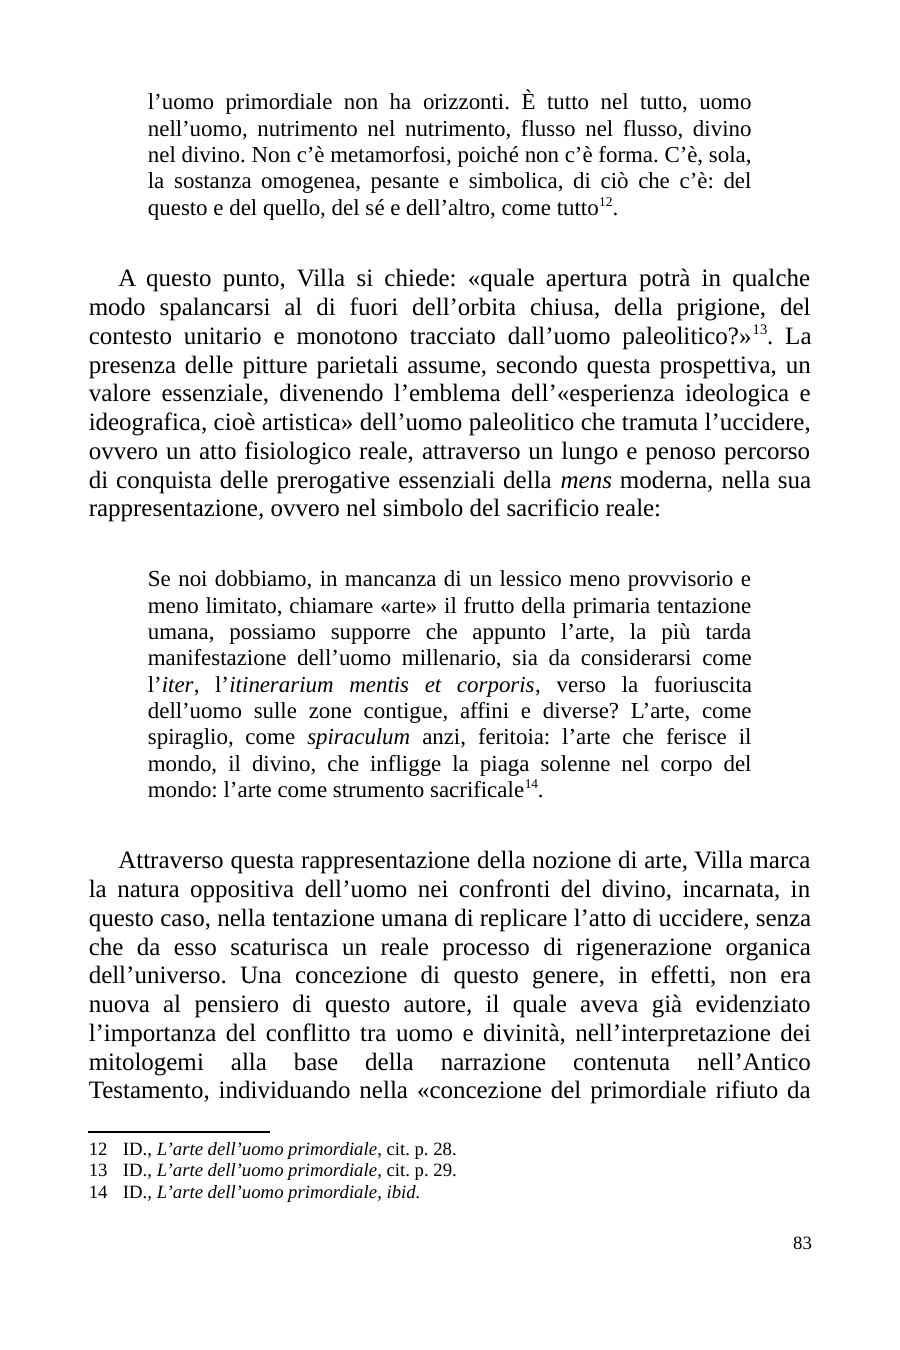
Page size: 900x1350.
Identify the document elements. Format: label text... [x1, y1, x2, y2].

text Se noi dobbiamo, in mancanza di un lessico meno provvisorio e meno limitato, chiamare «arte» il frutto della primaria tentazione umana, possiamo supporre che appunto l’arte, la più tarda manifestazione dell’uomo millenario, sia da considerarsi come l’iter, l’itinerarium mentis et corporis, verso la fuoriuscita dell’uomo sulle zone contigue, affini e diverse? L’arte, come spiraglio, come spiraculum anzi, feritoia: l’arte che ferisce il mondo, il divino, che infligge la piaga solenne nel corpo del mondo: l’arte come strumento sacrificale. [148, 565, 752, 802]
text ID., L’arte dell’uomo primordiale, ibid. [88, 1181, 811, 1202]
text ID., L’arte dell’uomo primordiale, cit. p. 29. [88, 1159, 811, 1181]
text l’uomo primordiale non ha orizzonti. È tutto nel tutto, uomo nell’uomo, nutrimento nel nutrimento, flusso nel flusso, divino nel divino. Non c’è metamorfosi, poiché non c’è forma. C’è, sola, la sostanza omogenea, pesante e simbolica, di ciò che c’è: del questo e del quello, del sé e dell’altro, come tutto. [148, 88, 752, 220]
text Attraverso questa rappresentazione della nozione di arte, Villa marca la natura oppositiva dell’uomo nei confronti del divino, incarnata, in questo caso, nella tentazione umana di replicare l’atto di uccidere, senza che da esso scaturisca un reale processo di rigenerazione organica dell’universo. Una concezione di questo genere, in effetti, non era nuova al pensiero di questo autore, il quale aveva già evidenziato l’importanza del conflitto tra uomo e divinità, nell’interpretazione dei mitologemi alla base della narrazione contenuta nell’Antico Testamento, individuando nella «concezione del primordiale rifiuto da [88, 846, 811, 1104]
text A questo punto, Villa si chiede: «quale apertura potrà in qualche modo spalancarsi al di fuori dell’orbita chiusa, della prigione, del contesto unitario e monotono tracciato dall’uomo paleolitico?». La presenza delle pitture parietali assume, secondo questa prospettiva, un valore essenziale, divenendo l’emblema dell’«esperienza ideologica e ideografica, cioè artistica» dell’uomo paleolitico che tramuta l’uccidere, ovvero un atto fisiologico reale, attraverso un lungo e penoso percorso di conquista delle prerogative essenziali della mens moderna, nella sua rappresentazione, ovvero nel simbolo del sacrificio reale: [88, 263, 811, 522]
text ID., L’arte dell’uomo primordiale, cit. p. 28. [88, 1138, 811, 1159]
